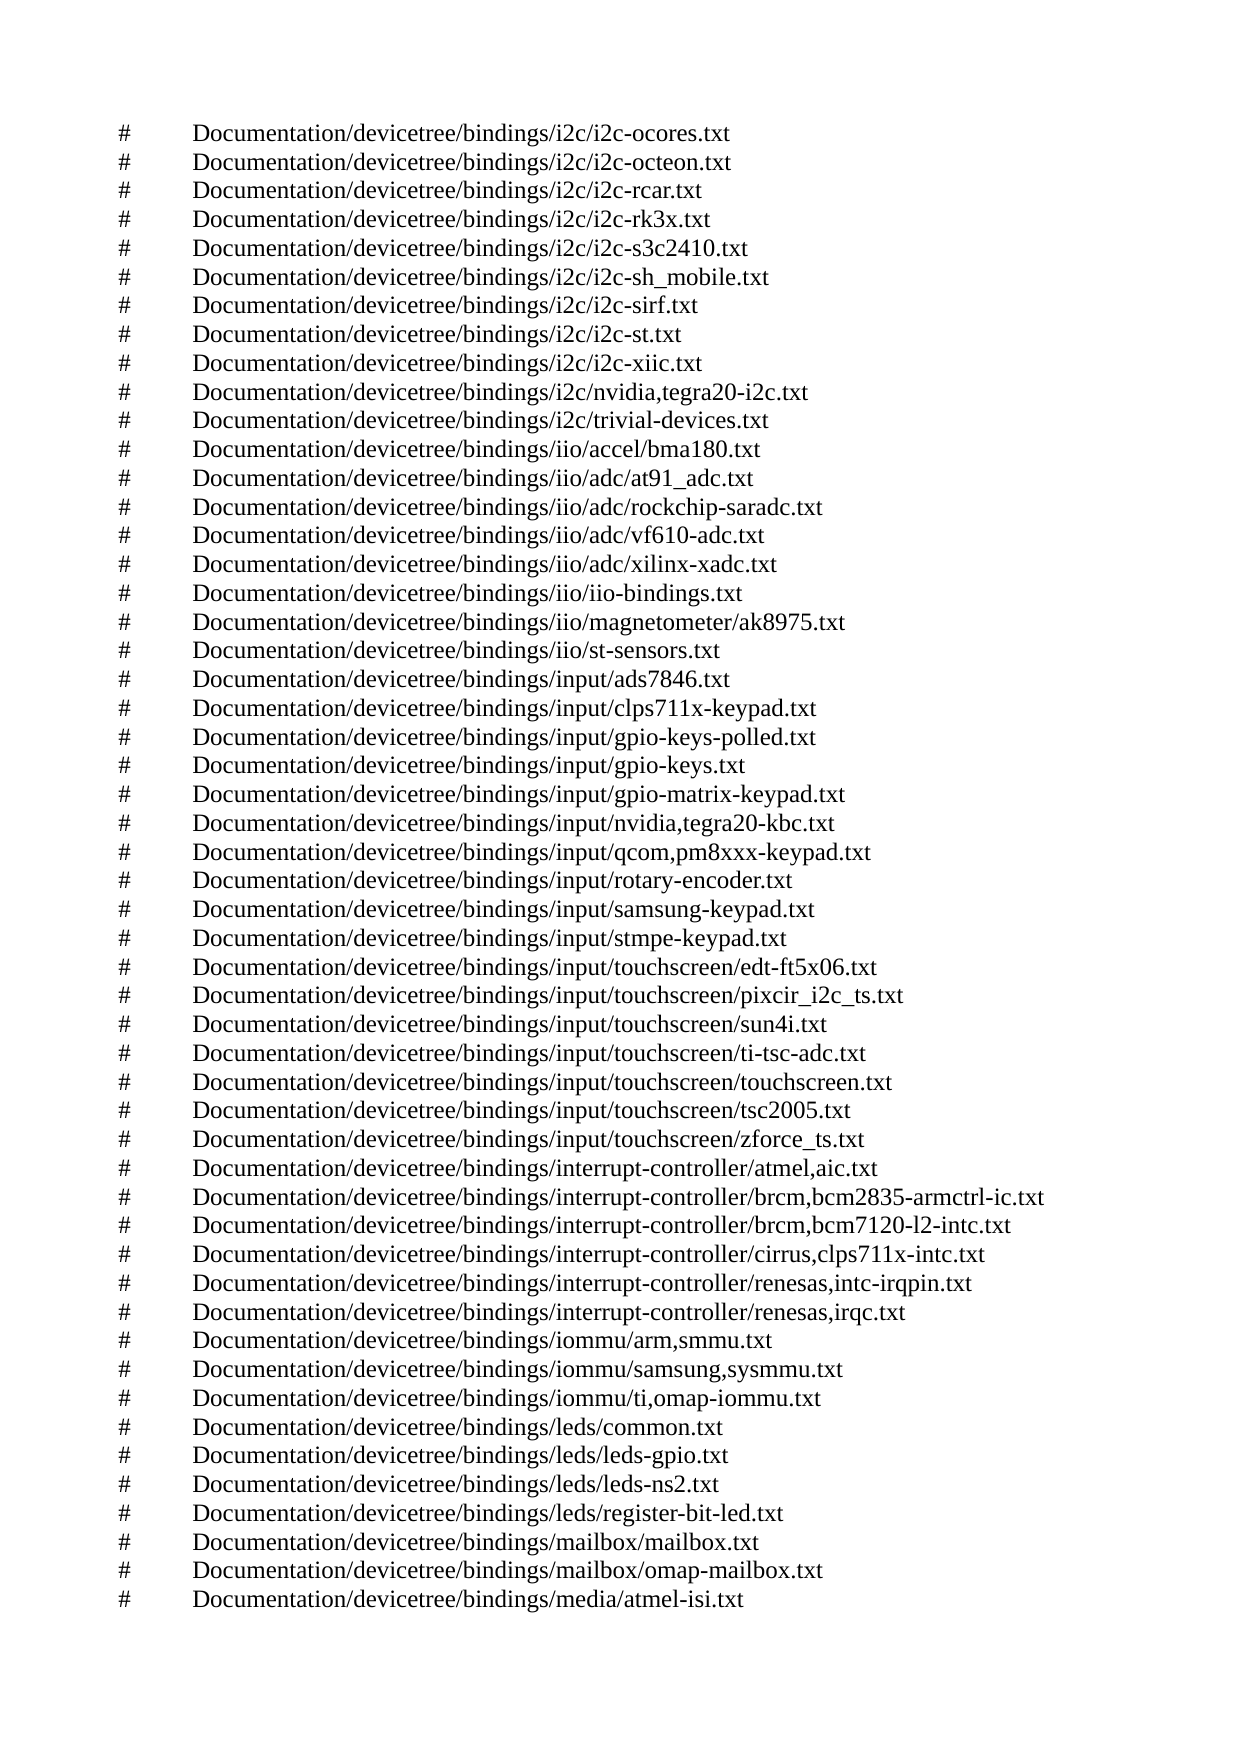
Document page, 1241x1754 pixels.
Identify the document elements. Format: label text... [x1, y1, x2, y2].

text # Documentation/devicetree/bindings/input/touchscreen/edt-ft5x06.txt [118, 952, 1122, 981]
text # Documentation/devicetree/bindings/leds/leds-gpio.txt [118, 1441, 1122, 1469]
text # Documentation/devicetree/bindings/input/nvidia,tegra20-kbc.txt [118, 808, 1122, 837]
text # Documentation/devicetree/bindings/iio/adc/rockchip-saradc.txt [118, 492, 1122, 521]
text # Documentation/devicetree/bindings/input/gpio-keys-polled.txt [118, 722, 1122, 751]
text # Documentation/devicetree/bindings/media/atmel-isi.txt [118, 1584, 1122, 1613]
text # Documentation/devicetree/bindings/iio/adc/vf610-adc.txt [118, 521, 1122, 549]
text # Documentation/devicetree/bindings/iio/iio-bindings.txt [118, 578, 1122, 607]
text # Documentation/devicetree/bindings/iommu/arm,smmu.txt [118, 1326, 1122, 1354]
text # Documentation/devicetree/bindings/interrupt-controller/brcm,bcm7120-l2-intc.txt [118, 1211, 1122, 1239]
text # Documentation/devicetree/bindings/interrupt-controller/brcm,bcm2835-armctrl-ic.txt [118, 1182, 1122, 1211]
text # Documentation/devicetree/bindings/iio/adc/at91_adc.txt [118, 463, 1122, 492]
text # Documentation/devicetree/bindings/i2c/i2c-st.txt [118, 319, 1122, 348]
text # Documentation/devicetree/bindings/iommu/ti,omap-iommu.txt [118, 1383, 1122, 1412]
text # Documentation/devicetree/bindings/i2c/i2c-sirf.txt [118, 291, 1122, 319]
text # Documentation/devicetree/bindings/input/touchscreen/sun4i.txt [118, 1009, 1122, 1038]
text # Documentation/devicetree/bindings/interrupt-controller/cirrus,clps711x-intc.txt [118, 1239, 1122, 1268]
text # Documentation/devicetree/bindings/interrupt-controller/renesas,intc-irqpin.txt [118, 1268, 1122, 1297]
text # Documentation/devicetree/bindings/iio/st-sensors.txt [118, 636, 1122, 664]
text # Documentation/devicetree/bindings/leds/register-bit-led.txt [118, 1498, 1122, 1527]
text # Documentation/devicetree/bindings/i2c/i2c-ocores.txt [118, 118, 1122, 147]
text # Documentation/devicetree/bindings/iio/accel/bma180.txt [118, 434, 1122, 463]
text # Documentation/devicetree/bindings/iio/adc/xilinx-xadc.txt [118, 549, 1122, 578]
text # Documentation/devicetree/bindings/input/touchscreen/ti-tsc-adc.txt [118, 1038, 1122, 1067]
text # Documentation/devicetree/bindings/iommu/samsung,sysmmu.txt [118, 1354, 1122, 1383]
text # Documentation/devicetree/bindings/i2c/trivial-devices.txt [118, 406, 1122, 434]
text # Documentation/devicetree/bindings/interrupt-controller/renesas,irqc.txt [118, 1297, 1122, 1326]
text # Documentation/devicetree/bindings/i2c/i2c-xiic.txt [118, 348, 1122, 377]
text # Documentation/devicetree/bindings/i2c/i2c-s3c2410.txt [118, 233, 1122, 262]
text # Documentation/devicetree/bindings/input/samsung-keypad.txt [118, 894, 1122, 923]
text # Documentation/devicetree/bindings/input/gpio-matrix-keypad.txt [118, 779, 1122, 808]
text # Documentation/devicetree/bindings/interrupt-controller/atmel,aic.txt [118, 1153, 1122, 1182]
text # Documentation/devicetree/bindings/mailbox/omap-mailbox.txt [118, 1556, 1122, 1584]
text # Documentation/devicetree/bindings/i2c/i2c-sh_mobile.txt [118, 262, 1122, 291]
text # Documentation/devicetree/bindings/input/touchscreen/tsc2005.txt [118, 1096, 1122, 1124]
text # Documentation/devicetree/bindings/input/touchscreen/touchscreen.txt [118, 1067, 1122, 1096]
text # Documentation/devicetree/bindings/mailbox/mailbox.txt [118, 1527, 1122, 1556]
text # Documentation/devicetree/bindings/input/ads7846.txt [118, 664, 1122, 693]
text # Documentation/devicetree/bindings/input/stmpe-keypad.txt [118, 923, 1122, 952]
text # Documentation/devicetree/bindings/iio/magnetometer/ak8975.txt [118, 607, 1122, 636]
text # Documentation/devicetree/bindings/i2c/i2c-rcar.txt [118, 176, 1122, 204]
text # Documentation/devicetree/bindings/input/gpio-keys.txt [118, 751, 1122, 779]
text # Documentation/devicetree/bindings/leds/common.txt [118, 1412, 1122, 1441]
text # Documentation/devicetree/bindings/leds/leds-ns2.txt [118, 1469, 1122, 1498]
text # Documentation/devicetree/bindings/i2c/nvidia,tegra20-i2c.txt [118, 377, 1122, 406]
text # Documentation/devicetree/bindings/input/touchscreen/pixcir_i2c_ts.txt [118, 981, 1122, 1009]
text # Documentation/devicetree/bindings/input/clps711x-keypad.txt [118, 693, 1122, 722]
text # Documentation/devicetree/bindings/i2c/i2c-rk3x.txt [118, 204, 1122, 233]
text # Documentation/devicetree/bindings/input/rotary-encoder.txt [118, 866, 1122, 894]
text # Documentation/devicetree/bindings/input/touchscreen/zforce_ts.txt [118, 1124, 1122, 1153]
text # Documentation/devicetree/bindings/input/qcom,pm8xxx-keypad.txt [118, 837, 1122, 866]
text # Documentation/devicetree/bindings/i2c/i2c-octeon.txt [118, 147, 1122, 176]
